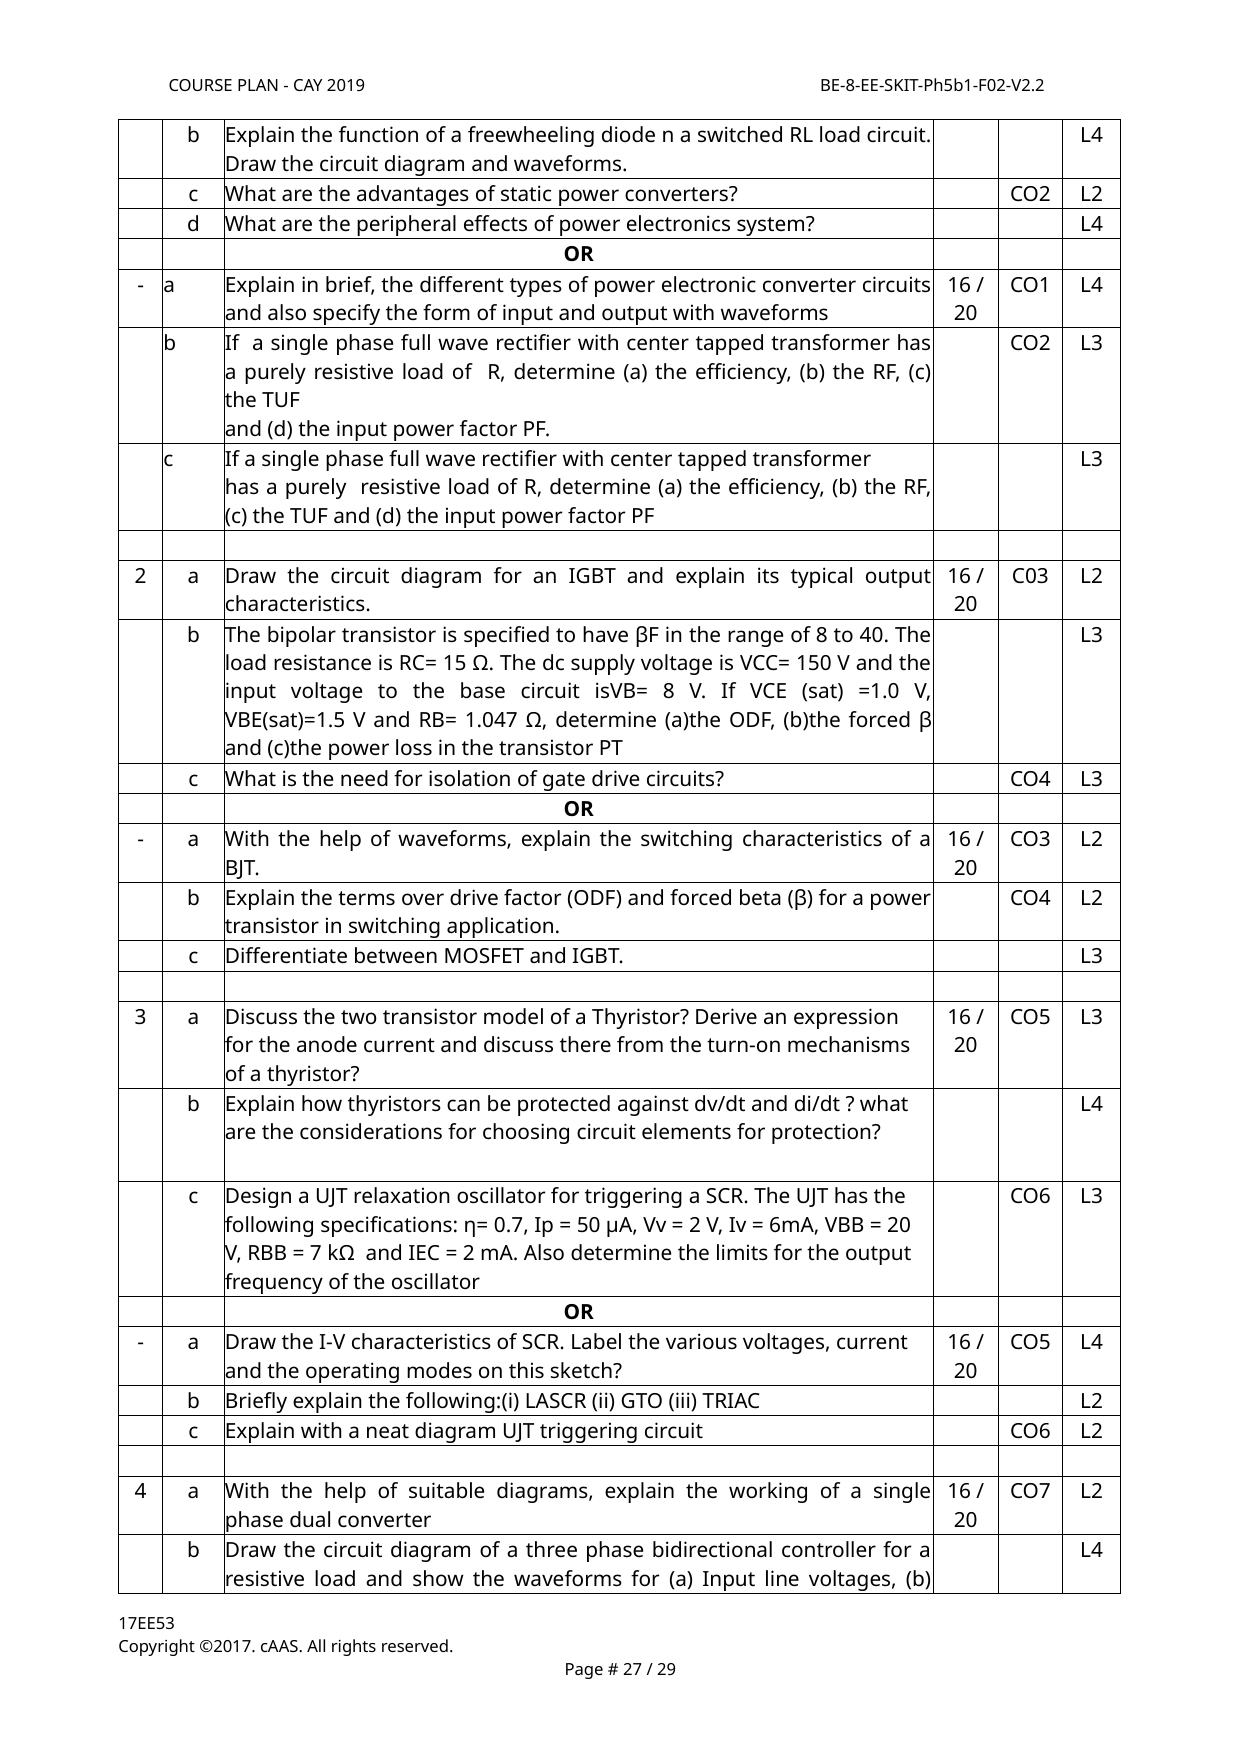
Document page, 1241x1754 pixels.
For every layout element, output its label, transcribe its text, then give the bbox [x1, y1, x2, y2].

table_cell [934, 972, 998, 1001]
table_cell CO2 [999, 328, 1062, 443]
table_cell [163, 972, 224, 1001]
table_cell [999, 1446, 1062, 1476]
table_cell CO4 [999, 764, 1062, 793]
table_cell [934, 764, 998, 793]
table_cell [999, 1535, 1062, 1593]
table_cell [934, 1446, 998, 1476]
table_cell [119, 794, 162, 823]
table_cell [163, 531, 224, 560]
table_cell Differentiate between MOSFET and IGBT. [225, 941, 933, 971]
table_cell [934, 209, 998, 238]
table_cell L4 [1063, 120, 1120, 178]
table_cell [999, 620, 1062, 763]
table_cell [934, 1297, 998, 1326]
table_cell Discuss the two transistor model of a Thyristor? Derive an expression for the anode current and discuss there from the turn-on mechanisms of a thyristor? [225, 1002, 933, 1088]
table_cell a [163, 1002, 224, 1088]
table_cell Explain with a neat diagram UJT triggering circuit [225, 1416, 933, 1445]
table_cell [119, 764, 162, 793]
table_cell [934, 1386, 998, 1415]
table_cell Briefly explain the following:(i) LASCR (ii) GTO (iii) TRIAC [225, 1386, 933, 1415]
table_cell L2 [1063, 1416, 1120, 1445]
table_cell [225, 531, 933, 560]
table_cell L4 [1063, 1535, 1120, 1593]
table_cell [934, 179, 998, 208]
table_cell [1063, 972, 1120, 1001]
table_cell [1063, 794, 1120, 823]
table_cell 4 [119, 1477, 162, 1534]
table_cell c [163, 1182, 224, 1296]
table_cell [119, 1535, 162, 1593]
table_cell L3 [1063, 1002, 1120, 1088]
table_cell L3 [1063, 328, 1120, 443]
table_cell L2 [1063, 179, 1120, 208]
table_cell - [119, 1327, 162, 1385]
table_cell [1063, 1446, 1120, 1476]
table_cell CO2 [999, 179, 1062, 208]
table_cell b [163, 883, 224, 940]
table_cell [119, 444, 162, 530]
table_cell L3 [1063, 1182, 1120, 1296]
table_cell [999, 531, 1062, 560]
table_cell Explain the terms over drive factor (ODF) and forced beta (β) for a power transistor in switching application. [225, 883, 933, 940]
table_cell [119, 1089, 162, 1181]
table_cell [934, 1089, 998, 1181]
table_cell [934, 883, 998, 940]
table_cell [119, 1386, 162, 1415]
table_cell a [163, 561, 224, 619]
table_cell d [163, 209, 224, 238]
table_cell 16 / 20 [934, 1327, 998, 1385]
table_cell [119, 1182, 162, 1296]
table_cell The bipolar transistor is specified to have βF in the range of 8 to 40. The load resistance is RC= 15 Ω. The dc supply voltage is VCC= 150 V and the input voltage to the base circuit isVB= 8 V. If VCE (sat) =1.0 V, VBE(sat)=1.5 V and RB= 1.047 Ω, determine (a)the ODF, (b)the forced β and (c)the power loss in the transistor PT [225, 620, 933, 763]
table_cell L3 [1063, 941, 1120, 971]
table_cell [119, 328, 162, 443]
table_cell Draw the I-V characteristics of SCR. Label the various voltages, current and the operating modes on this sketch? [225, 1327, 933, 1385]
table_cell [999, 794, 1062, 823]
table_cell Draw the circuit diagram for an IGBT and explain its typical output characteristics. [225, 561, 933, 619]
table_cell [163, 794, 224, 823]
table_cell C03 [999, 561, 1062, 619]
table_cell [225, 1446, 933, 1476]
table_cell 16 / 20 [934, 1477, 998, 1534]
table_cell Design a UJT relaxation oscillator for triggering a SCR. The UJT has the following specifications: η= 0.7, Ip = 50 μA, Vv = 2 V, Iv = 6mA, VBB = 20 V, RBB = 7 kΩ and IEC = 2 mA. Also determine the limits for the output frequency of the oscillator [225, 1182, 933, 1296]
table_cell b [163, 1386, 224, 1415]
table_cell c [163, 444, 224, 530]
table_cell [119, 1446, 162, 1476]
table_cell OR [225, 794, 933, 823]
table_cell b [163, 620, 224, 763]
table_cell c [163, 941, 224, 971]
table_cell 16 / 20 [934, 824, 998, 882]
table_cell [999, 1297, 1062, 1326]
table_cell [999, 209, 1062, 238]
table_cell L2 [1063, 561, 1120, 619]
table_cell [999, 120, 1062, 178]
table_cell [934, 239, 998, 268]
table_cell [934, 120, 998, 178]
table_cell [119, 972, 162, 1001]
table_cell c [163, 764, 224, 793]
table_cell [119, 1297, 162, 1326]
table_cell [163, 1297, 224, 1326]
table_cell If a single phase full wave rectifier with center tapped transformer has a purely resistive load of R, determine (a) the efficiency, (b) the RF, (c) the TUF and (d) the input power factor PF. [225, 328, 933, 443]
table_cell Explain how thyristors can be protected against dv/dt and di/dt ? what are the considerations for choosing circuit elements for protection? [225, 1089, 933, 1181]
table_cell 16 / 20 [934, 1002, 998, 1088]
table_cell CO5 [999, 1327, 1062, 1385]
table_cell [119, 531, 162, 560]
table_cell With the help of waveforms, explain the switching characteristics of a BJT. [225, 824, 933, 882]
table_cell [119, 179, 162, 208]
table_cell With the help of suitable diagrams, explain the working of a single phase dual converter [225, 1477, 933, 1534]
table_cell L4 [1063, 1327, 1120, 1385]
table_cell What are the peripheral effects of power electronics system? [225, 209, 933, 238]
table_cell [1063, 1297, 1120, 1326]
table_cell b [163, 328, 224, 443]
table_cell b [163, 1535, 224, 1593]
table_cell - [119, 270, 162, 327]
table_cell What are the advantages of static power converters? [225, 179, 933, 208]
table_cell [934, 794, 998, 823]
table_cell [934, 328, 998, 443]
table_cell [119, 883, 162, 940]
table_cell L2 [1063, 1477, 1120, 1534]
table_cell CO5 [999, 1002, 1062, 1088]
table_cell [163, 1446, 224, 1476]
table_cell [225, 972, 933, 1001]
table_cell L3 [1063, 444, 1120, 530]
table_cell [934, 1416, 998, 1445]
table_cell CO4 [999, 883, 1062, 940]
table_cell CO1 [999, 270, 1062, 327]
table_cell [999, 444, 1062, 530]
table_cell - [119, 824, 162, 882]
table_cell [999, 972, 1062, 1001]
table_cell L2 [1063, 883, 1120, 940]
table_cell 16 / 20 [934, 561, 998, 619]
table_cell [119, 120, 162, 178]
table_cell [999, 239, 1062, 268]
table_cell [934, 941, 998, 971]
table_cell [119, 1416, 162, 1445]
table_cell a [163, 1327, 224, 1385]
table_cell CO6 [999, 1416, 1062, 1445]
table_cell If a single phase full wave rectifier with center tapped transformer has a purely resistive load of R, determine (a) the efficiency, (b) the RF, (c) the TUF and (d) the input power factor PF [225, 444, 933, 530]
table_cell b [163, 120, 224, 178]
table_cell b [163, 1089, 224, 1181]
table_cell a [163, 270, 224, 327]
table_cell [999, 1386, 1062, 1415]
table_cell L4 [1063, 270, 1120, 327]
table_cell [934, 620, 998, 763]
table_cell 2 [119, 561, 162, 619]
table_cell Explain the function of a freewheeling diode n a switched RL load circuit. Draw the circuit diagram and waveforms. [225, 120, 933, 178]
table_cell OR [225, 1297, 933, 1326]
table_cell [119, 209, 162, 238]
table_cell L4 [1063, 209, 1120, 238]
table_cell c [163, 1416, 224, 1445]
table_cell [934, 531, 998, 560]
table_cell CO7 [999, 1477, 1062, 1534]
table_cell 3 [119, 1002, 162, 1088]
table_cell Explain in brief, the different types of power electronic converter circuits and also specify the form of input and output with waveforms [225, 270, 933, 327]
table_cell L2 [1063, 824, 1120, 882]
table_cell a [163, 824, 224, 882]
table_cell L3 [1063, 620, 1120, 763]
table_cell [119, 620, 162, 763]
table_cell [934, 1182, 998, 1296]
table_cell [934, 1535, 998, 1593]
table_cell CO6 [999, 1182, 1062, 1296]
table_cell [999, 941, 1062, 971]
table_cell L3 [1063, 764, 1120, 793]
table_cell What is the need for isolation of gate drive circuits? [225, 764, 933, 793]
table_cell L4 [1063, 1089, 1120, 1181]
table_cell [999, 1089, 1062, 1181]
table_cell L2 [1063, 1386, 1120, 1415]
table_cell Draw the circuit diagram of a three phase bidirectional controller for a resistive load and show the waveforms for (a) Input line voltages, (b) [225, 1535, 933, 1593]
table_cell a [163, 1477, 224, 1534]
table_cell OR [225, 239, 933, 268]
table_cell CO3 [999, 824, 1062, 882]
table_cell 16 / 20 [934, 270, 998, 327]
table_cell [163, 239, 224, 268]
table_cell [119, 239, 162, 268]
table_cell [1063, 531, 1120, 560]
table_cell [119, 941, 162, 971]
table_cell c [163, 179, 224, 208]
table_cell [934, 444, 998, 530]
table_cell [1063, 239, 1120, 268]
